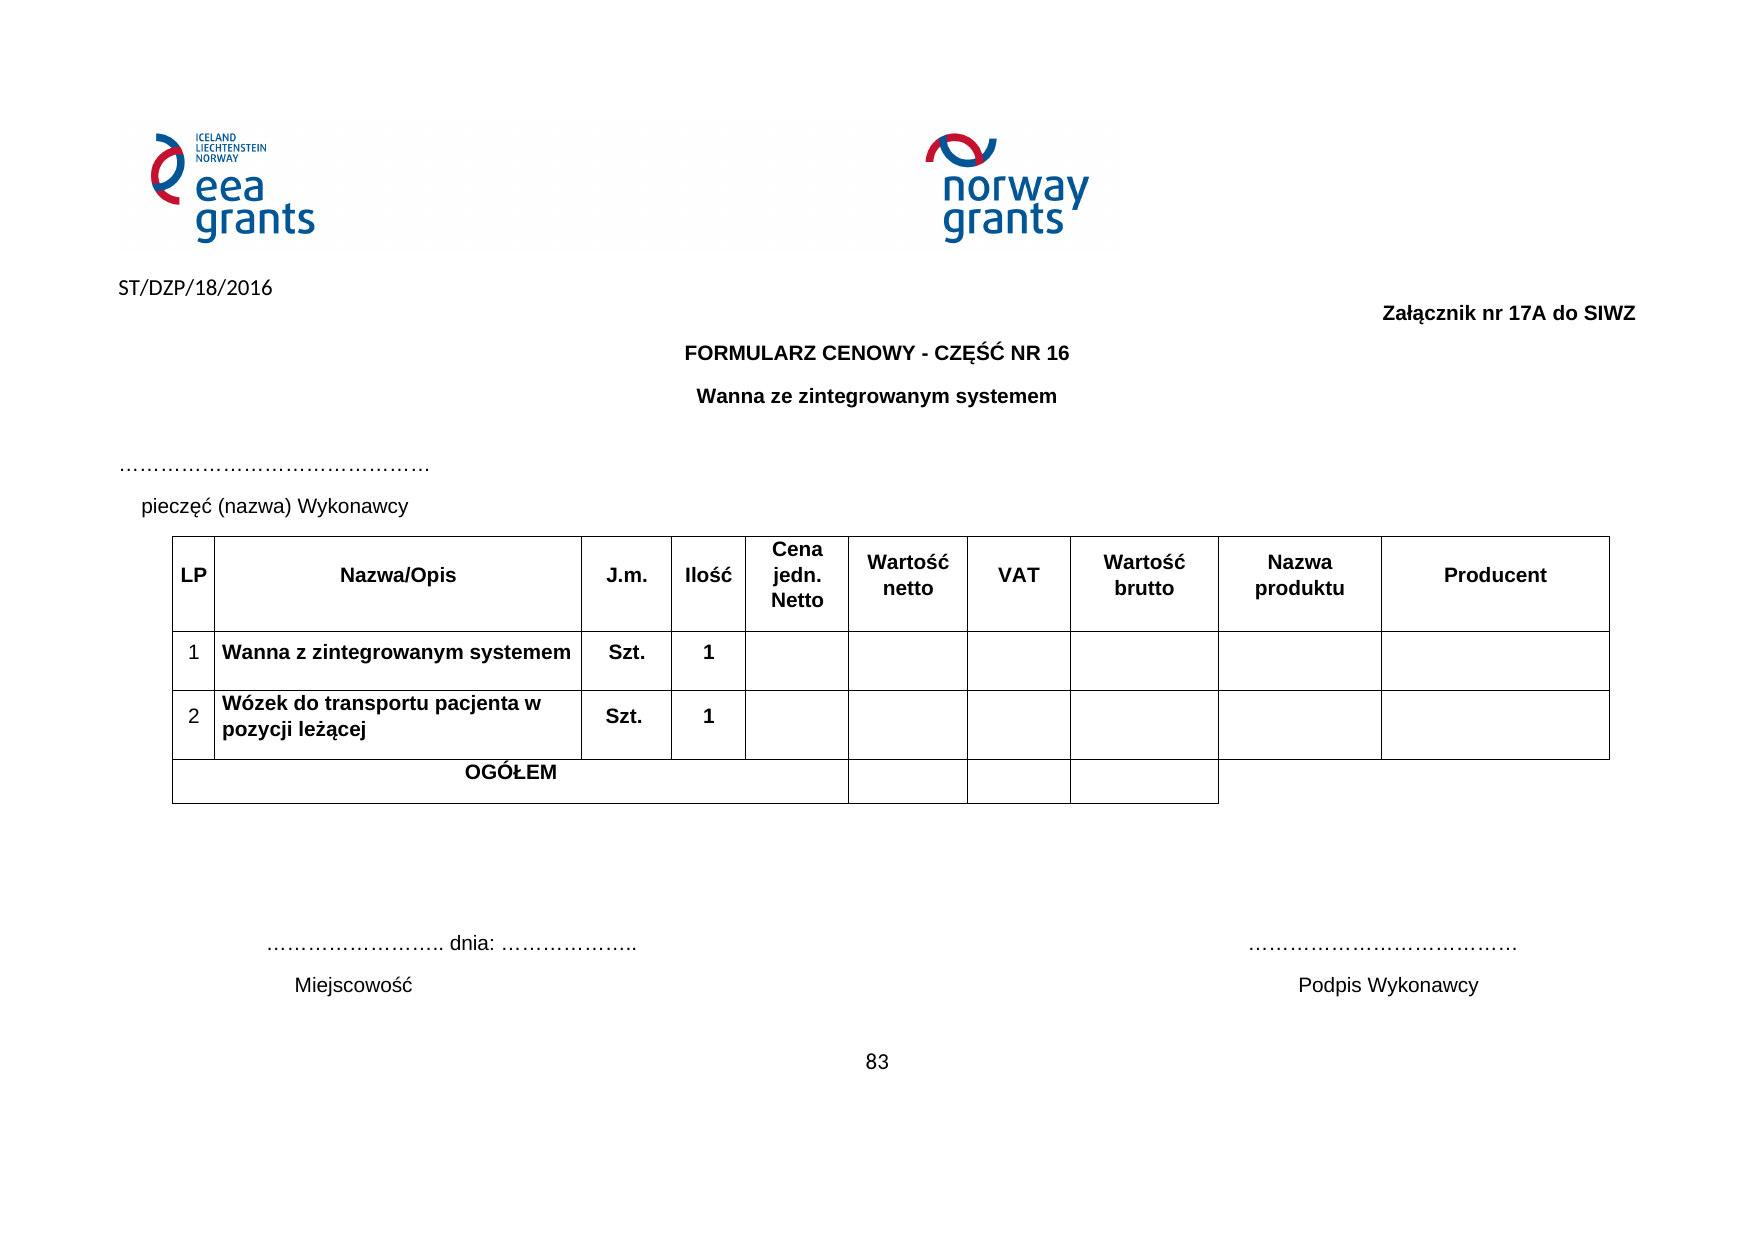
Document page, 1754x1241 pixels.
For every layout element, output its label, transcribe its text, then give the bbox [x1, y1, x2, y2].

table_header Ilość [672, 537, 745, 631]
table_cell [849, 691, 967, 759]
text pieczęć (nazwa) Wykonawcy [118, 494, 1636, 518]
table_cell [1382, 691, 1609, 759]
table_cell [1219, 760, 1609, 802]
table_cell 2 [173, 691, 214, 759]
table_cell [968, 760, 1070, 802]
table_cell Szt. [582, 691, 671, 759]
table_cell 1 [672, 632, 745, 690]
table_cell 1 [173, 632, 214, 690]
table_cell [1071, 760, 1218, 802]
table_header VAT [968, 537, 1070, 631]
table_cell [1071, 691, 1218, 759]
table_cell [849, 760, 967, 802]
text Wanna ze zintegrowanym systemem [118, 383, 1636, 407]
table_cell [849, 632, 967, 690]
table_header Wartość brutto [1071, 537, 1218, 631]
table_cell OGÓŁEM [173, 760, 848, 802]
table_cell Szt. [582, 632, 671, 690]
table_cell Wózek do transportu pacjenta w pozycji leżącej [215, 691, 581, 759]
table_header Wartość netto [849, 537, 967, 631]
text Załącznik nr 17A do SIWZ [118, 301, 1636, 324]
table_cell [746, 632, 848, 690]
table_cell [968, 632, 1070, 690]
table_cell Wanna z zintegrowanym systemem [215, 632, 581, 690]
table_header Producent [1382, 537, 1609, 631]
table_cell [1071, 632, 1218, 690]
text …………………….. dnia: ……………….. ………………………………… [192, 930, 1636, 954]
table_header Nazwa/Opis [215, 537, 581, 631]
table_cell [968, 691, 1070, 759]
table_cell [1382, 632, 1609, 690]
text ……………………………………… [118, 426, 1636, 475]
table_header Cena jedn. Netto [746, 537, 848, 631]
text FORMULARZ CENOWY - CZĘŚĆ NR 16 [118, 341, 1636, 365]
text Miejscowość Podpis Wykonawcy [118, 973, 1636, 997]
table_header LP [173, 537, 214, 631]
table_cell [1219, 632, 1381, 690]
table_cell [746, 691, 848, 759]
table_header Nazwa produktu [1219, 537, 1381, 631]
table_cell 1 [672, 691, 745, 759]
table_cell [1219, 691, 1381, 759]
table_header J.m. [582, 537, 671, 631]
